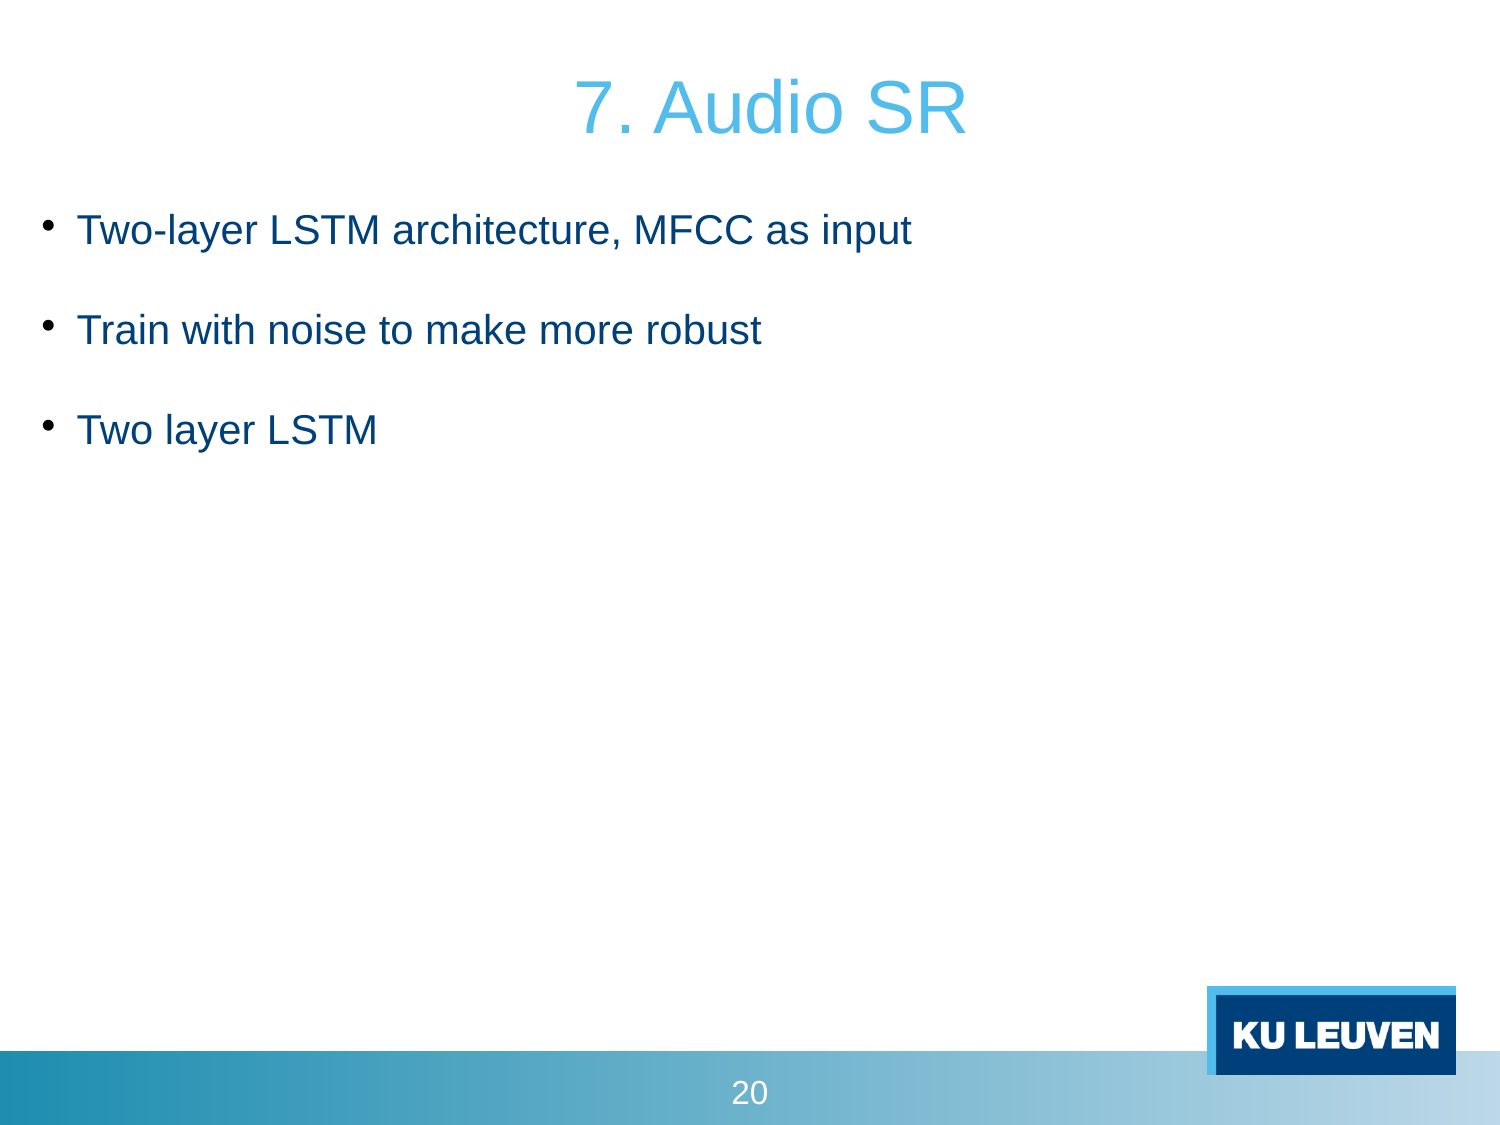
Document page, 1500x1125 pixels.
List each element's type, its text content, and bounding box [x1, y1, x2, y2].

text_box Two-layer LSTM architecture, MFCC as input Train with noise to make more robust Two layer LSTM [41, 158, 1483, 945]
picture [1207, 986, 1456, 1051]
text_box [0, 1051, 1500, 1125]
text_box 7. Audio SR [88, 29, 1456, 158]
